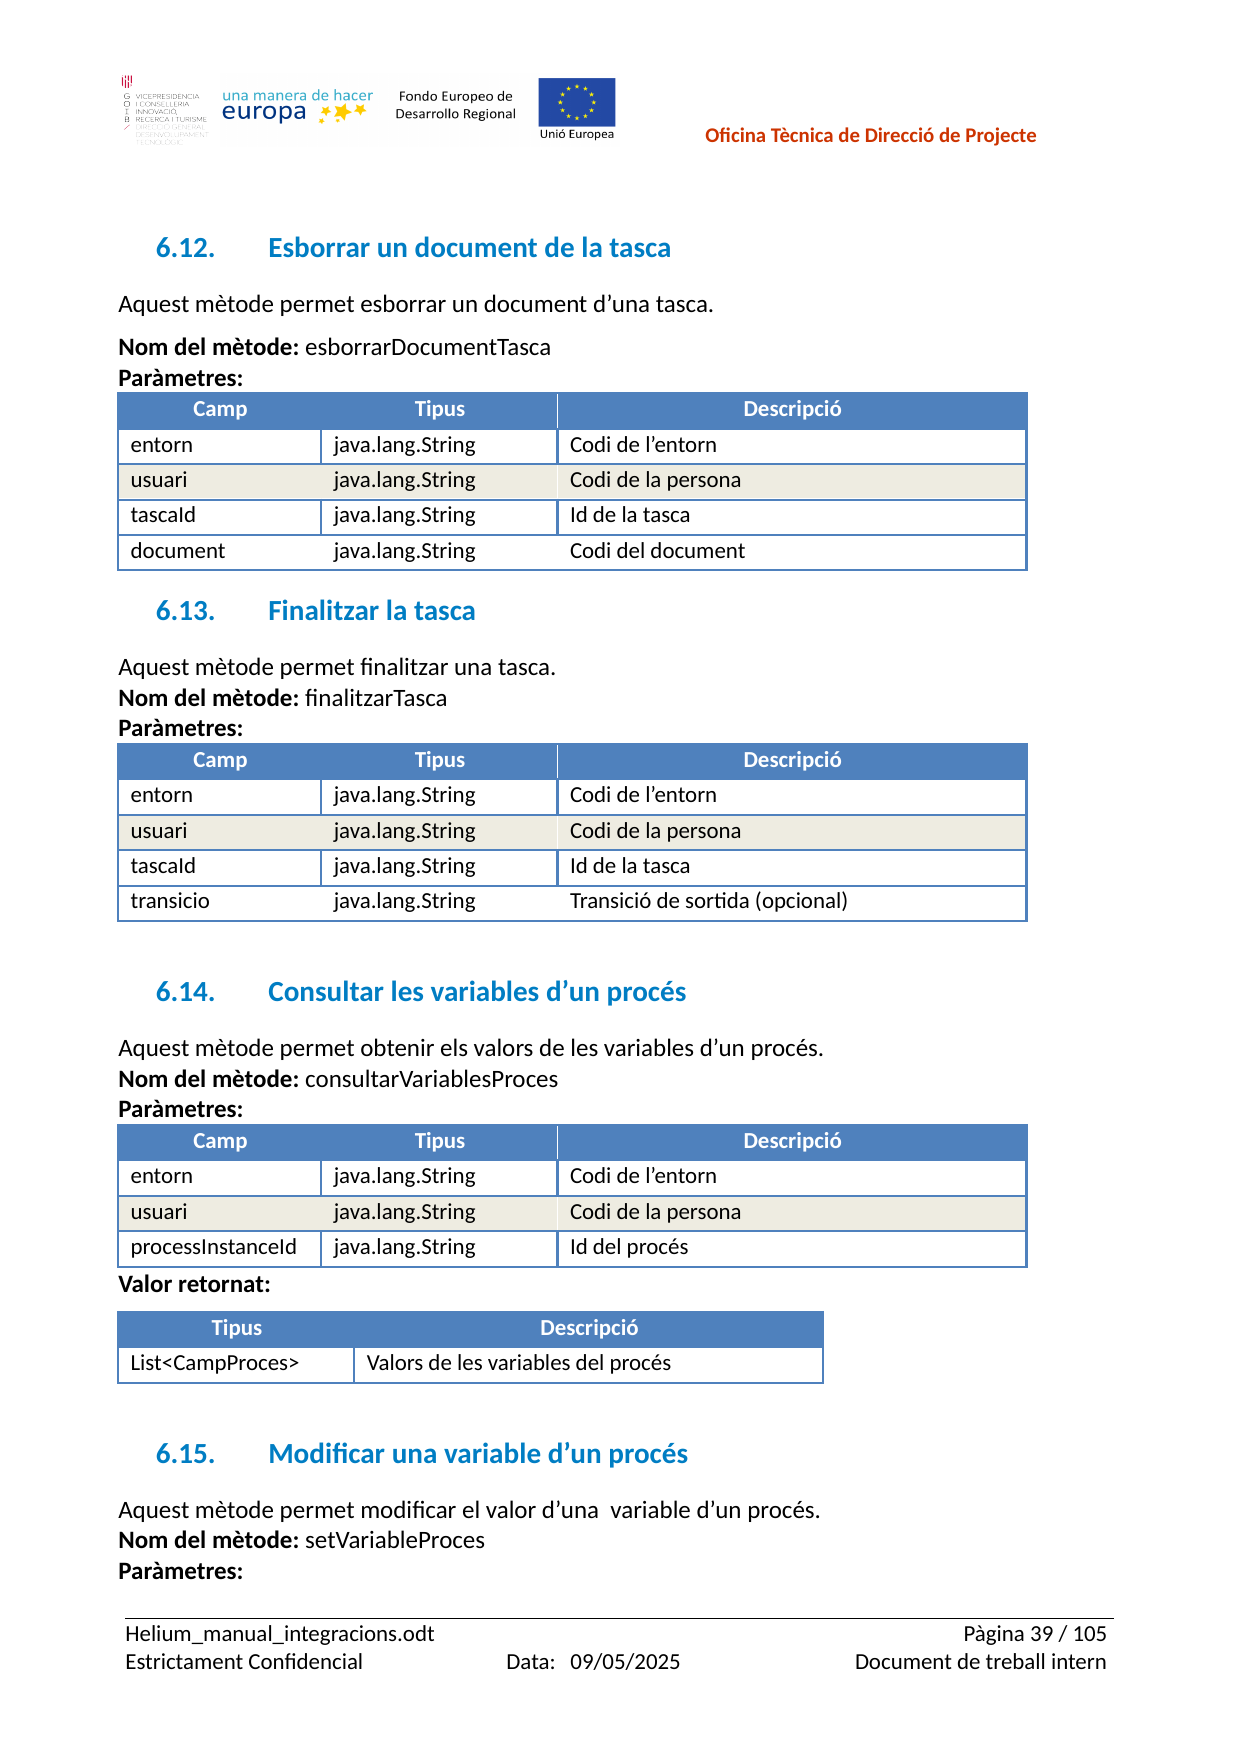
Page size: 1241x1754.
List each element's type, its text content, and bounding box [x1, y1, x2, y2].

table_cell usuari [119, 465, 321, 498]
table_header Descripció [354, 1313, 822, 1346]
table_cell Codi de la persona [558, 816, 1025, 849]
table_cell Codi del document [558, 536, 1025, 569]
text Nom del mètode: finalitzarTasca Paràmetres: [118, 682, 1122, 743]
table_cell processInstanceId [119, 1232, 320, 1266]
table_header Tipus [321, 394, 557, 428]
table_cell tascaId [119, 501, 320, 534]
table_header Camp [119, 745, 321, 778]
table_cell usuari [119, 1197, 321, 1230]
table_cell java.lang.String [322, 851, 556, 884]
text Nom del mètode: setVariableProces Paràmetres: [118, 1524, 1122, 1586]
table_cell Id del procés [559, 1232, 1025, 1266]
table_cell java.lang.String [321, 1197, 557, 1230]
table_cell Codi de l’entorn [559, 430, 1025, 463]
subtitle Consultar les variables d’un procés [156, 973, 1122, 1009]
table_header Camp [119, 1126, 321, 1159]
text Aquest mètode permet esborrar un document d’una tasca. [118, 288, 1122, 319]
table_header Descripció [558, 745, 1025, 778]
table_cell java.lang.String [321, 816, 557, 849]
table_header Descripció [558, 1126, 1025, 1159]
table_header Descripció [558, 394, 1025, 428]
table_cell Codi de l’entorn [559, 780, 1025, 814]
text Nom del mètode: esborrarDocumentTasca Paràmetres: [118, 331, 1122, 392]
table_cell transicio [119, 887, 321, 920]
table_cell entorn [119, 1161, 320, 1195]
table_cell tascaId [119, 851, 320, 884]
table_cell Valors de les variables del procés [355, 1348, 822, 1382]
subtitle Esborrar un document de la tasca [156, 229, 1122, 264]
table_cell java.lang.String [322, 1161, 556, 1195]
table_cell document [119, 536, 321, 569]
picture [219, 73, 621, 147]
table_cell java.lang.String [322, 501, 556, 534]
table_cell Id de la tasca [559, 851, 1025, 884]
table_cell Transició de sortida (opcional) [558, 887, 1025, 920]
table_cell java.lang.String [321, 887, 557, 920]
table_cell java.lang.String [322, 1232, 556, 1266]
table_cell Codi de l’entorn [559, 1161, 1025, 1195]
text Aquest mètode permet modificar el valor d’una variable d’un procés. [118, 1494, 1122, 1524]
text Nom del mètode: consultarVariablesProces Paràmetres: [118, 1063, 1122, 1124]
picture [118, 73, 213, 147]
table_cell java.lang.String [321, 465, 557, 498]
table_cell entorn [119, 780, 320, 814]
table_cell Codi de la persona [558, 1197, 1025, 1230]
table_cell java.lang.String [322, 780, 556, 814]
table_cell java.lang.String [322, 430, 556, 463]
table_header Tipus [321, 1126, 557, 1159]
table_header Tipus [119, 1313, 354, 1346]
text Aquest mètode permet finalitzar una tasca. [118, 651, 1122, 682]
table_cell Codi de la persona [558, 465, 1025, 498]
text Aquest mètode permet obtenir els valors de les variables d’un procés. [118, 1032, 1122, 1063]
table_header Tipus [321, 745, 557, 778]
subtitle Finalitzar la tasca [156, 592, 1122, 628]
text Valor retornat: [118, 1268, 1122, 1298]
table_cell List<CampProces> [119, 1348, 353, 1382]
table_cell java.lang.String [321, 536, 557, 569]
table_cell entorn [119, 430, 320, 463]
table_cell Id de la tasca [559, 501, 1025, 534]
table_cell usuari [119, 816, 321, 849]
table_header Camp [119, 394, 321, 428]
subtitle Modificar una variable d’un procés [156, 1435, 1122, 1470]
